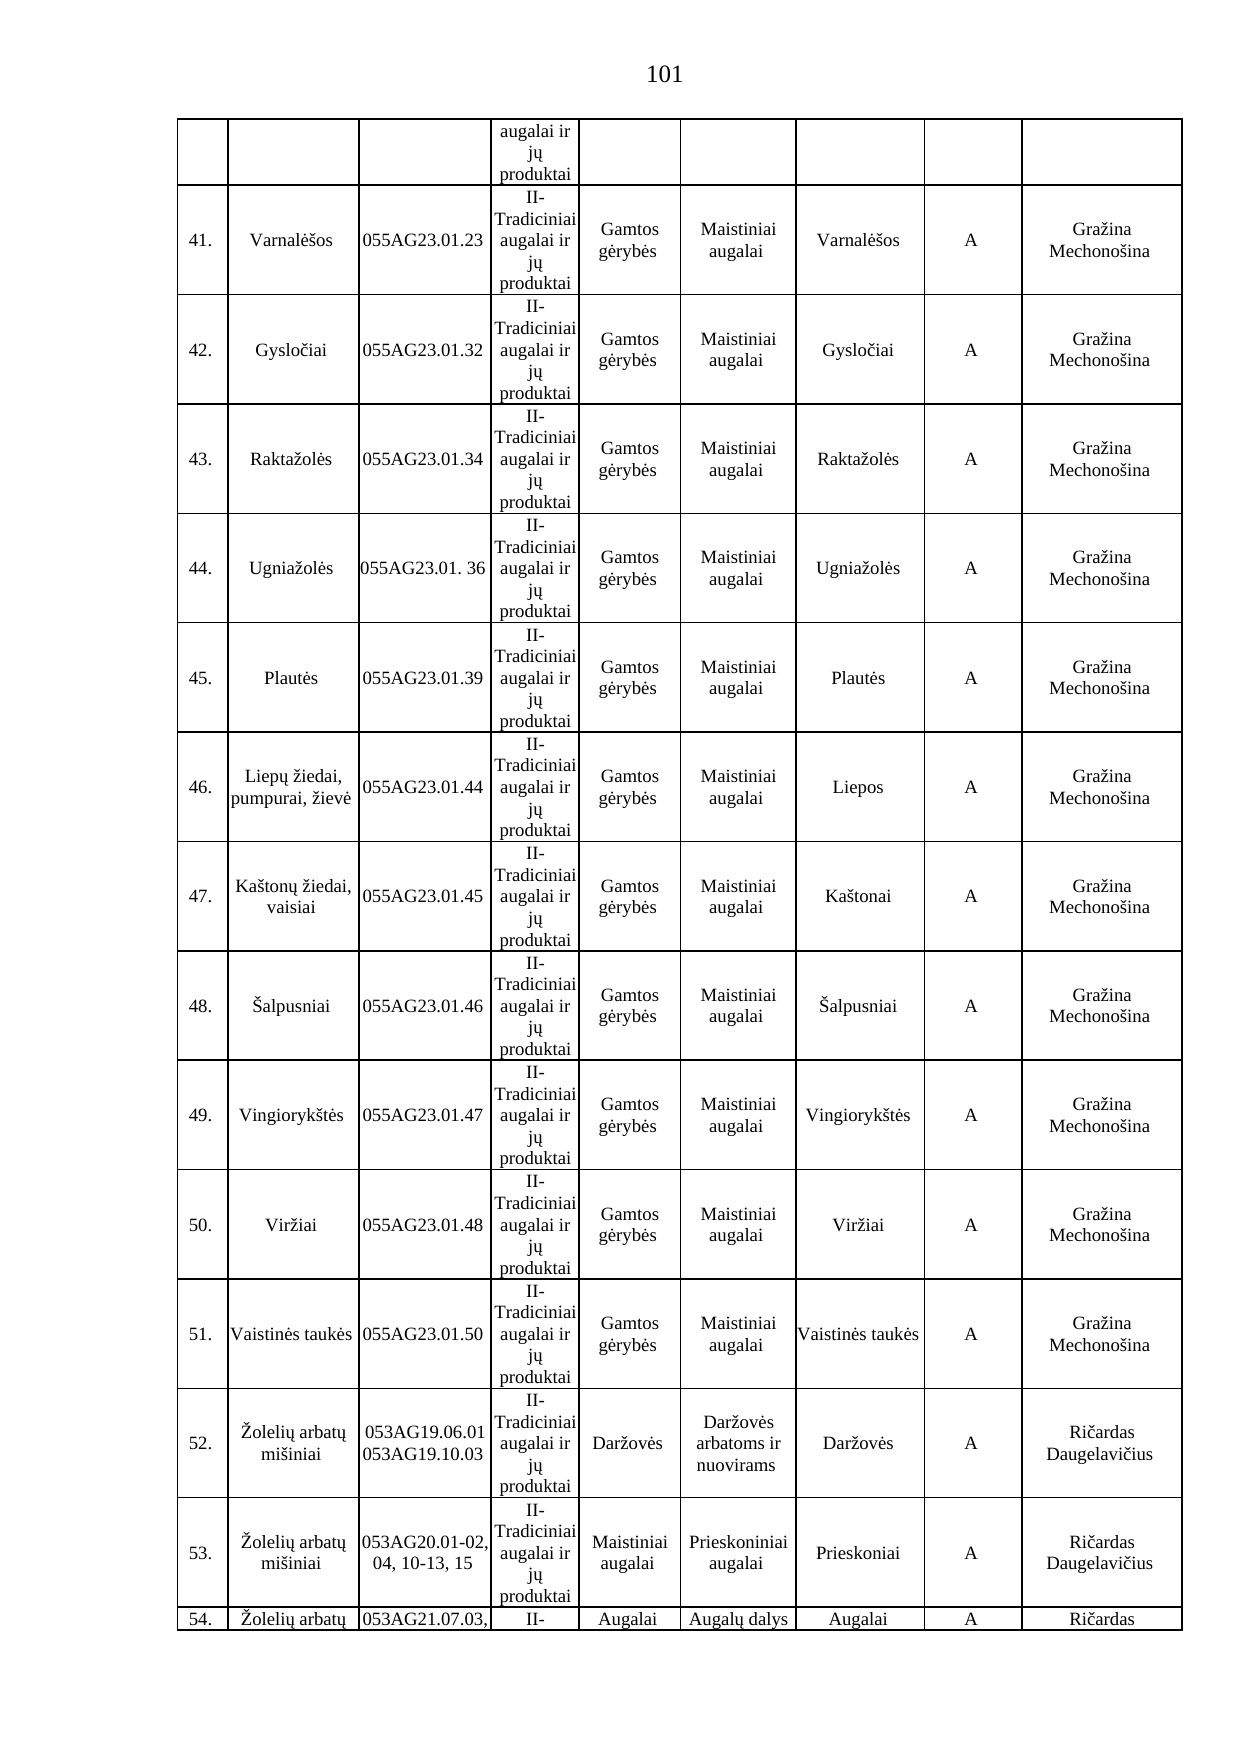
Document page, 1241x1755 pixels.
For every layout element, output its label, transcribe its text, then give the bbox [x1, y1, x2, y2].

table_cell Vingiorykštės [797, 1061, 924, 1169]
table_cell 055AG23.01. 36 [360, 514, 490, 622]
table_cell Prieskoniniai augalai [681, 1498, 795, 1606]
table_cell Gražina Mechonošina [1023, 295, 1181, 403]
table_cell II-Tradiciniai augalai ir jų produktai [492, 1498, 578, 1606]
table_cell Maistiniai augalai [681, 1061, 795, 1169]
table_cell Ričardas Daugelavičius [1023, 1498, 1181, 1606]
table_cell Gražina Mechonošina [1023, 1061, 1181, 1169]
table_cell Ugniažolės [797, 514, 924, 622]
table_cell 055AG23.01.45 [360, 842, 490, 950]
table_cell Vaistinės taukės [797, 1280, 924, 1387]
table_cell Daržovės arbatoms ir nuovirams [681, 1389, 795, 1497]
table_cell Prieskoniai [797, 1498, 924, 1606]
table_cell Gražina Mechonošina [1023, 1170, 1181, 1278]
table_cell 055AG23.01.34 [360, 405, 490, 512]
table_cell A [925, 295, 1021, 403]
table_cell Gamtos gėrybės [580, 623, 680, 731]
table_cell Gamtos gėrybės [580, 295, 680, 403]
table_cell Varnalėšos [797, 186, 924, 294]
table_cell 48. [178, 952, 227, 1059]
table_cell Viržiai [229, 1170, 358, 1278]
table_cell 055AG23.01.47 [360, 1061, 490, 1169]
table_cell 47. [178, 842, 227, 950]
table_cell Maistiniai augalai [681, 952, 795, 1059]
table_cell Maistiniai augalai [681, 623, 795, 731]
table_cell Maistiniai augalai [681, 514, 795, 622]
table_cell II-Tradiciniai augalai ir jų produktai [492, 842, 578, 950]
table_cell Daržovės [580, 1389, 680, 1497]
table_cell Gamtos gėrybės [580, 405, 680, 512]
table_cell Maistiniai augalai [681, 1170, 795, 1278]
table_cell Viržiai [797, 1170, 924, 1278]
table_cell A [925, 842, 1021, 950]
table_cell Šalpusniai [229, 952, 358, 1059]
table_cell 055AG23.01.48 [360, 1170, 490, 1278]
table_cell Vaistinės taukės [229, 1280, 358, 1387]
table_cell 49. [178, 1061, 227, 1169]
table_cell Maistiniai augalai [681, 405, 795, 512]
table_cell 055AG23.01.23 [360, 186, 490, 294]
table_cell II-Tradiciniai augalai ir jų produktai [492, 514, 578, 622]
table_cell 53. [178, 1498, 227, 1606]
table_cell Ugniažolės [229, 514, 358, 622]
table_cell Liepos [797, 733, 924, 841]
table_cell Gražina Mechonošina [1023, 733, 1181, 841]
table_cell Maistiniai augalai [681, 733, 795, 841]
table_cell A [925, 1280, 1021, 1387]
table_cell Raktažolės [229, 405, 358, 512]
table_cell Plautės [229, 623, 358, 731]
table_cell II-Tradiciniai augalai ir jų produktai [492, 295, 578, 403]
table_cell 42. [178, 295, 227, 403]
table_cell 055AG23.01.39 [360, 623, 490, 731]
table_cell 055AG23.01.32 [360, 295, 490, 403]
table_cell A [925, 514, 1021, 622]
table_cell A [925, 186, 1021, 294]
table_cell Ričardas Daugelavičius [1023, 1389, 1181, 1497]
table_cell 055AG23.01.44 [360, 733, 490, 841]
table_cell 055AG23.01.46 [360, 952, 490, 1059]
table_cell II-Tradiciniai augalai ir jų produktai [492, 623, 578, 731]
table_cell Maistiniai augalai [580, 1498, 680, 1606]
table_cell [681, 120, 795, 184]
table_cell Gamtos gėrybės [580, 1170, 680, 1278]
table_cell Gysločiai [229, 295, 358, 403]
table_cell A [925, 1608, 1021, 1629]
table_cell 45. [178, 623, 227, 731]
table_cell II-Tradiciniai augalai ir jų produktai [492, 1061, 578, 1169]
table_cell A [925, 1170, 1021, 1278]
table_cell Gysločiai [797, 295, 924, 403]
table_cell Gražina Mechonošina [1023, 405, 1181, 512]
table_cell II-Tradiciniai augalai ir jų produktai [492, 405, 578, 512]
table_cell [1023, 120, 1181, 184]
table_cell Gamtos gėrybės [580, 842, 680, 950]
table_cell Gražina Mechonošina [1023, 952, 1181, 1059]
table_cell 053AG19.06.01 053AG19.10.03 [360, 1389, 490, 1497]
table_cell II-Tradiciniai augalai ir jų produktai [492, 186, 578, 294]
table_cell A [925, 405, 1021, 512]
table_cell Žolelių arbatų mišiniai [229, 1389, 358, 1497]
table_cell A [925, 623, 1021, 731]
table_cell Maistiniai augalai [681, 186, 795, 294]
table_cell II-Tradiciniai augalai ir jų produktai [492, 733, 578, 841]
table_cell Kaštonai [797, 842, 924, 950]
table_cell A [925, 1061, 1021, 1169]
table_cell A [925, 952, 1021, 1059]
table_cell II-Tradiciniai augalai ir jų produktai [492, 1389, 578, 1497]
table_cell Plautės [797, 623, 924, 731]
table_cell 46. [178, 733, 227, 841]
table_cell 053AG21.07.03, [360, 1608, 490, 1629]
table_cell Gražina Mechonošina [1023, 842, 1181, 950]
table_cell II-Tradiciniai augalai ir jų produktai [492, 1170, 578, 1278]
table_cell Augalai [797, 1608, 924, 1629]
table_cell Gamtos gėrybės [580, 514, 680, 622]
table_cell 055AG23.01.50 [360, 1280, 490, 1387]
table_cell Gražina Mechonošina [1023, 623, 1181, 731]
table_cell 41. [178, 186, 227, 294]
table_cell Kaštonų žiedai, vaisiai [229, 842, 358, 950]
table_cell Gražina Mechonošina [1023, 514, 1181, 622]
table_cell Šalpusniai [797, 952, 924, 1059]
table_cell 43. [178, 405, 227, 512]
table_cell Augalai [580, 1608, 680, 1629]
table_cell Vingiorykštės [229, 1061, 358, 1169]
table_cell II- [492, 1608, 578, 1629]
table_cell Gražina Mechonošina [1023, 1280, 1181, 1387]
table_cell Varnalėšos [229, 186, 358, 294]
table_cell A [925, 1389, 1021, 1497]
table_cell 51. [178, 1280, 227, 1387]
table_cell augalai ir jų produktai [492, 120, 578, 184]
table_cell Raktažolės [797, 405, 924, 512]
table_cell II-Tradiciniai augalai ir jų produktai [492, 952, 578, 1059]
table_cell [797, 120, 924, 184]
table_cell 50. [178, 1170, 227, 1278]
table_cell 52. [178, 1389, 227, 1497]
table_cell [580, 120, 680, 184]
table_cell Gamtos gėrybės [580, 952, 680, 1059]
table_cell Augalų dalys [681, 1608, 795, 1629]
table_cell [229, 120, 358, 184]
table_cell 44. [178, 514, 227, 622]
table_cell Maistiniai augalai [681, 1280, 795, 1387]
table_cell Gamtos gėrybės [580, 186, 680, 294]
table_cell [925, 120, 1021, 184]
table_cell [360, 120, 490, 184]
table_cell Gražina Mechonošina [1023, 186, 1181, 294]
table_cell Daržovės [797, 1389, 924, 1497]
table_cell Maistiniai augalai [681, 295, 795, 403]
table_cell A [925, 1498, 1021, 1606]
table_cell 54. [178, 1608, 227, 1629]
table_cell Gamtos gėrybės [580, 1061, 680, 1169]
table_cell Gamtos gėrybės [580, 733, 680, 841]
table_cell II-Tradiciniai augalai ir jų produktai [492, 1280, 578, 1387]
table_cell Gamtos gėrybės [580, 1280, 680, 1387]
table_cell Žolelių arbatų mišiniai [229, 1498, 358, 1606]
table_cell Maistiniai augalai [681, 842, 795, 950]
table_cell 053AG20.01-02, 04, 10-13, 15 [360, 1498, 490, 1606]
table_cell [178, 120, 227, 184]
table_cell Liepų žiedai, pumpurai, žievė [229, 733, 358, 841]
table_cell A [925, 733, 1021, 841]
table_cell Ričardas [1023, 1608, 1181, 1629]
table_cell Žolelių arbatų [229, 1608, 358, 1629]
